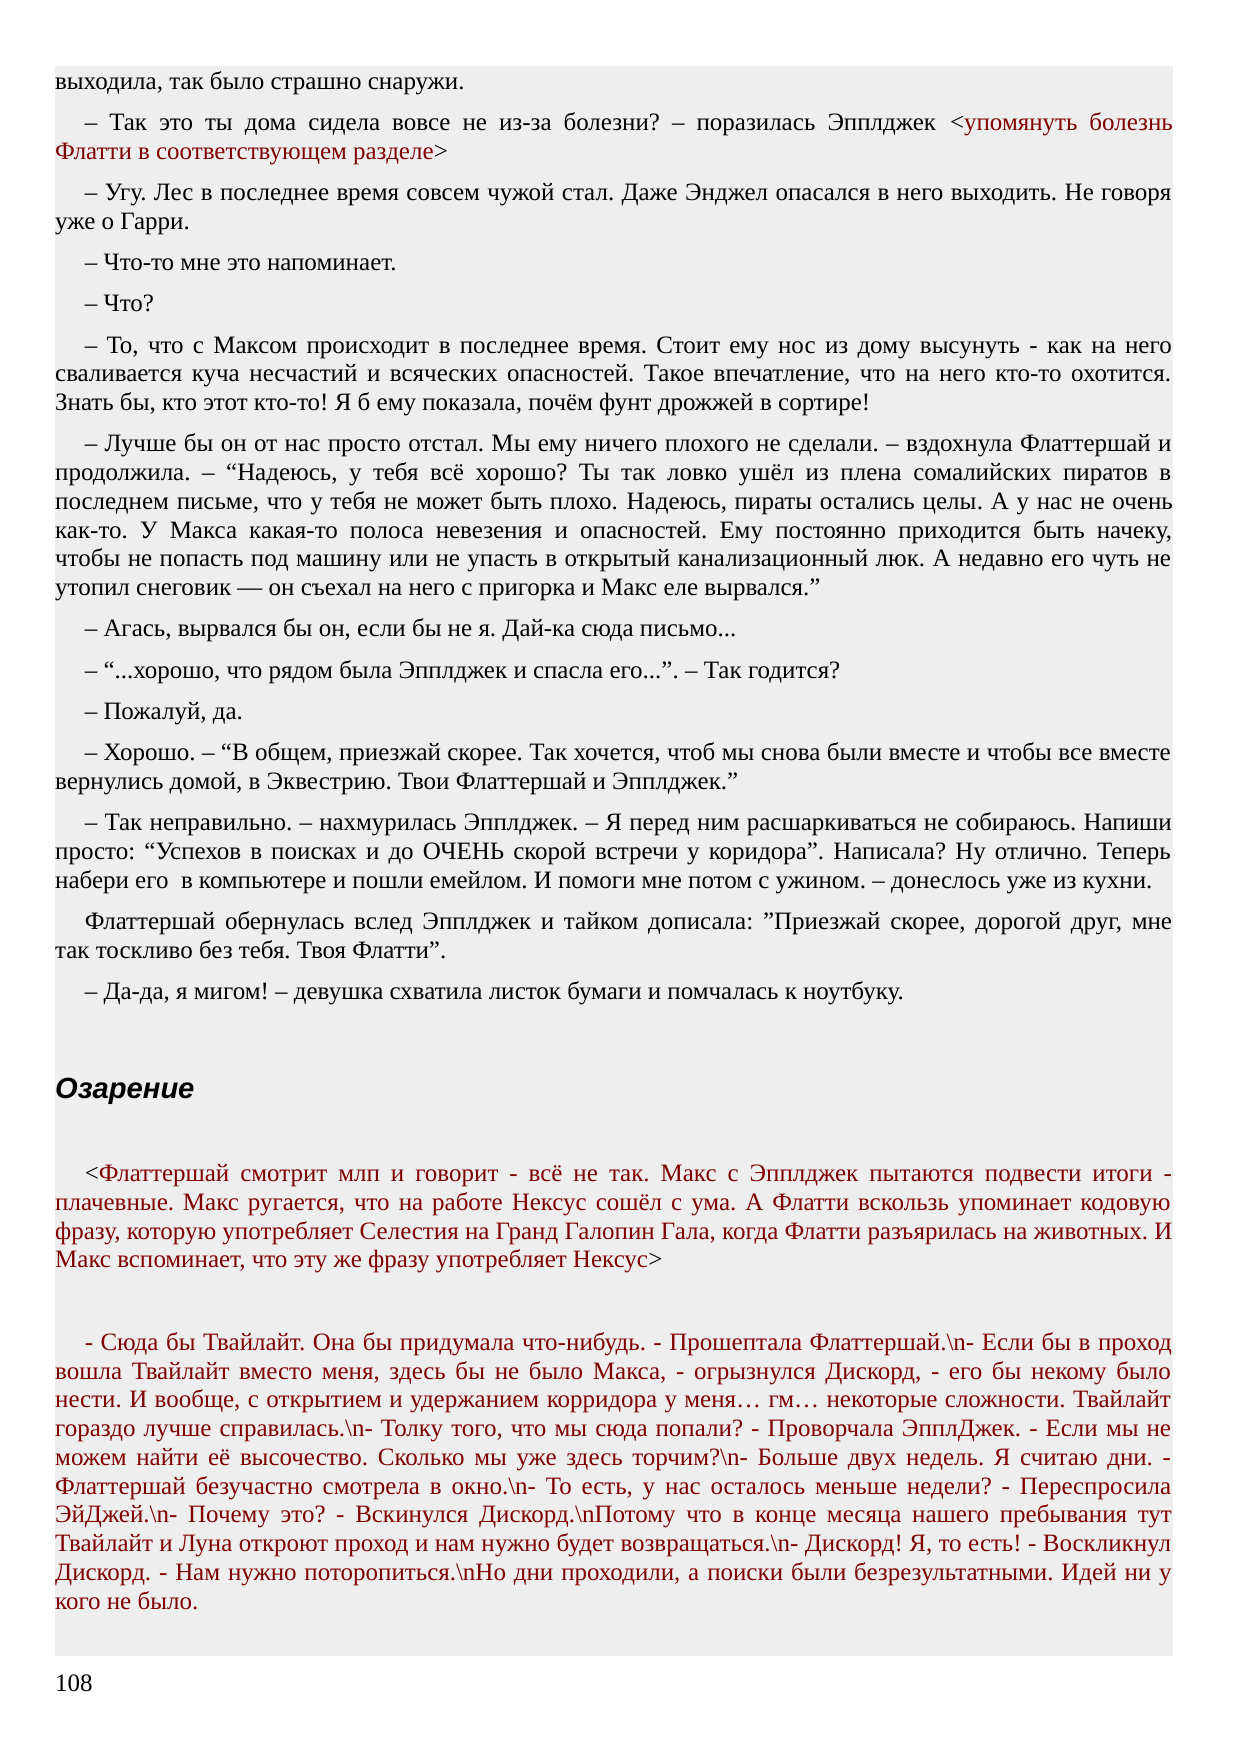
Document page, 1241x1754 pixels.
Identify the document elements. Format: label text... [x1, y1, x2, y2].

subtitle Озарение [55, 1071, 1173, 1104]
text Флаттершай обернулась вслед Эпплджек и тайком дописала: ”Приезжай скорее, дорогой друг, мне так тоскливо без тебя. Твоя Флатти”. [55, 906, 1173, 963]
text – Что-то мне это напоминает. [55, 247, 1173, 276]
text – Агась, вырвался бы он, если бы не я. Дай-ка сюда письмо... [55, 613, 1173, 642]
text – “...хорошо, что рядом была Эпплджек и спасла его...”. – Так годится? [55, 655, 1173, 683]
text – Пожалуй, да. [55, 696, 1173, 725]
text – Так неправильно. – нахмурилась Эпплджек. – Я перед ним расшаркиваться не собираюсь. Напиши просто: “Успехов в поисках и до ОЧЕНЬ скорой встречи у коридора”. Написала? Ну отлично. Теперь набери его в компьютере и пошли емейлом. И помоги мне потом с ужином. – донеслось уже из кухни. [55, 807, 1173, 893]
text <Флаттершай смотрит млп и говорит - всё не так. Макс с Эпплджек пытаются подвести итоги - плачевные. Макс ругается, что на работе Нексус сошёл с ума. А Флатти вскользь упоминает кодовую фразу, которую употребляет Селестия на Гранд Галопин Гала, когда Флатти разъярилась на животных. И Макс вспоминает, что эту же фразу употребляет Нексус> [55, 1158, 1173, 1273]
text – Да-да, я мигом! – девушка схватила листок бумаги и помчалась к ноутбуку. [55, 976, 1173, 1005]
text – Так это ты дома сидела вовсе не из-за болезни? – поразилась Эпплджек <упомянуть болезнь Флатти в соответствующем разделе> [55, 107, 1173, 165]
text – Что? [55, 288, 1173, 317]
text выходила, так было страшно снаружи. [55, 66, 1173, 95]
text - Сюда бы Твайлайт. Она бы придумала что-нибудь. - Прошептала Флаттершай.\n- Если бы в проход вошла Твайлайт вместо меня, здесь бы не было Макса, - огрызнулся Дискорд, - его бы некому было нести. И вообще, с открытием и удержанием корридора у меня… гм… некоторые сложности. Твайлайт гораздо лучше справилась.\n- Толку того, что мы сюда попали? - Проворчала ЭпплДжек. - Если мы не можем найти её высочество. Сколько мы уже здесь торчим?\n- Больше двух недель. Я считаю дни. - Флаттершай безучастно смотрела в окно.\n- То есть, у нас осталось меньше недели? - Переспросила ЭйДжей.\n- Почему это? - Вскинулся Дискорд.\nПотому что в конце месяца нашего пребывания тут Твайлайт и Луна откроют проход и нам нужно будет возвращаться.\n- Дискорд! Я, то есть! - Воскликнул Дискорд. - Нам нужно поторопиться.\nНо дни проходили, а поиски были безрезультатными. Идей ни у кого не было. [55, 1327, 1173, 1614]
text – Хорошо. – “В общем, приезжай скорее. Так хочется, чтоб мы снова были вместе и чтобы все вместе вернулись домой, в Эквестрию. Твои Флаттершай и Эпплджек.” [55, 737, 1173, 795]
text – Лучше бы он от нас просто отстал. Мы ему ничего плохого не сделали. – вздохнула Флаттершай и продолжила. – “Надеюсь, у тебя всё хорошо? Ты так ловко ушёл из плена сомалийских пиратов в последнем письме, что у тебя не может быть плохо. Надеюсь, пираты остались целы. А у нас не очень как-то. У Макса какая-то полоса невезения и опасностей. Ему постоянно приходится быть начеку, чтобы не попасть под машину или не упасть в открытый канализационный люк. А недавно его чуть не утопил снеговик — он съехал на него с пригорка и Макс еле вырвался.” [55, 428, 1173, 601]
text – Угу. Лес в последнее время совсем чужой стал. Даже Энджел опасался в него выходить. Не говоря уже о Гарри. [55, 177, 1173, 235]
text – То, что с Максом происходит в последнее время. Стоит ему нос из дому высунуть - как на него сваливается куча несчастий и всяческих опасностей. Такое впечатление, что на него кто-то охотится. Знать бы, кто этот кто-то! Я б ему показала, почём фунт дрожжей в сортире! [55, 330, 1173, 416]
